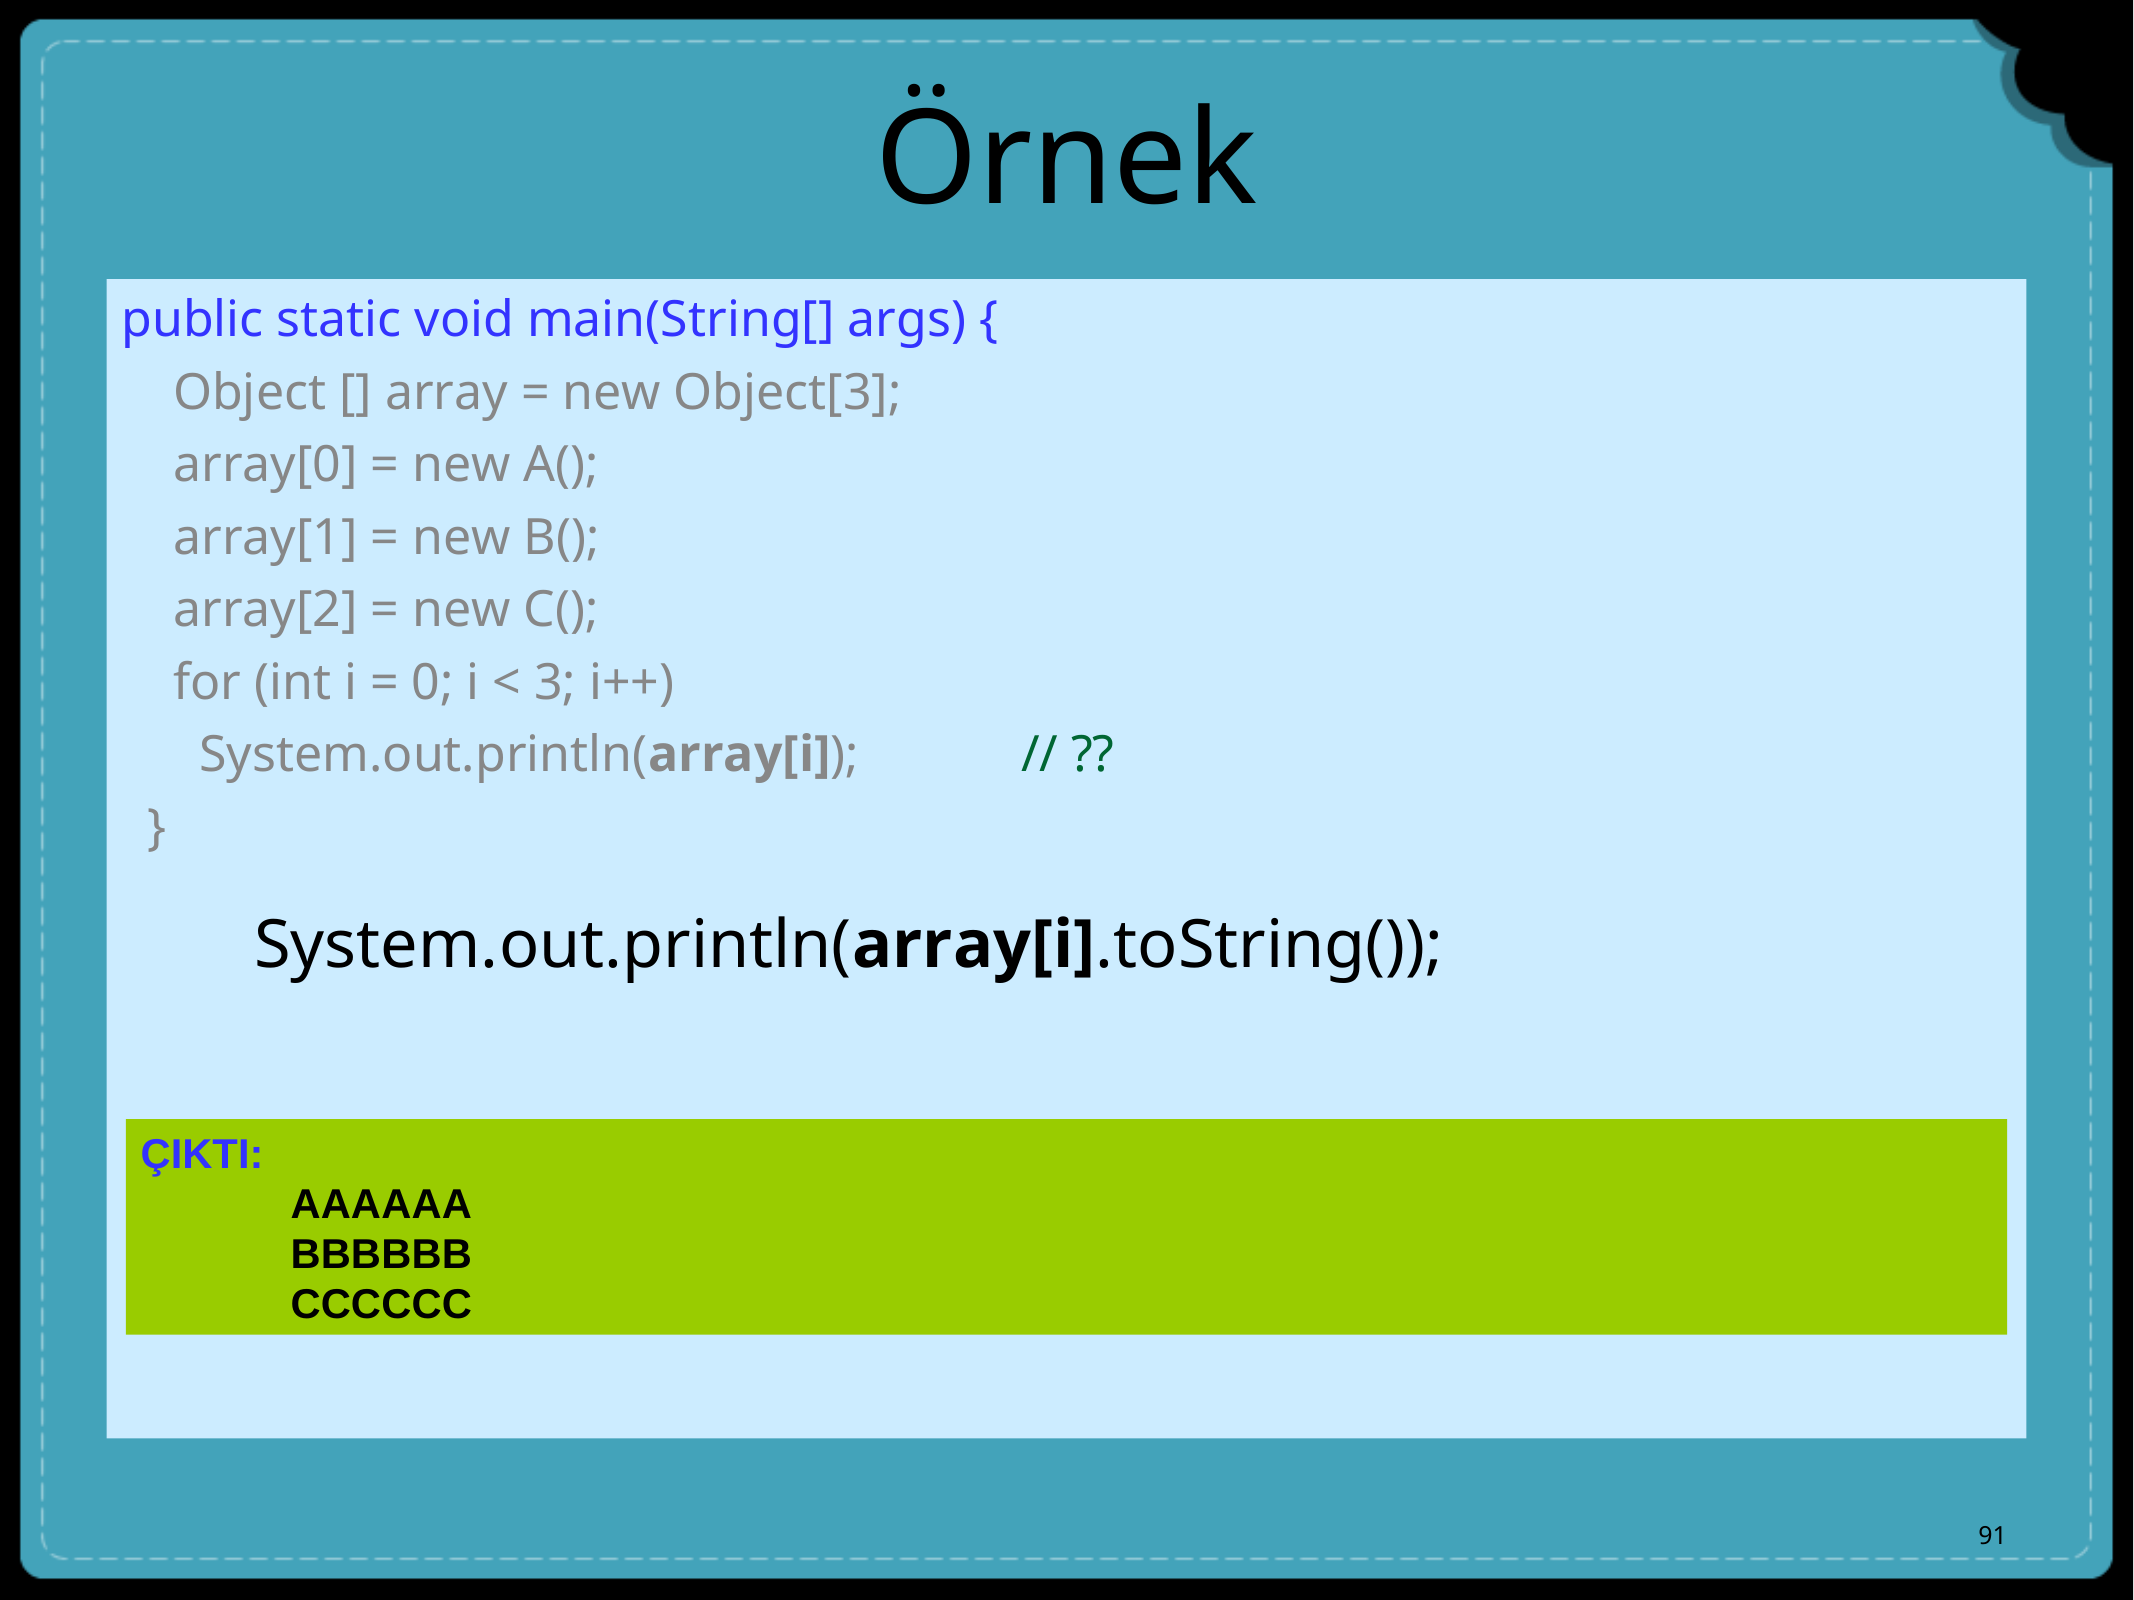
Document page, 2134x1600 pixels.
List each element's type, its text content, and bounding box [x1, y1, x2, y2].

text_box System.out.println(array[i].toString()); [239, 893, 1920, 989]
title Örnek [106, 64, 2027, 279]
text_box ÇIKTI: AAAAAA BBBBBB CCCCCC [125, 1119, 2008, 1335]
list public static void main(String[] args) { Object [] array = new Object[3]; array[0] = new A(); array[1] = new B(); array[2] = new C(); for (int i = 0; i < 3; i++) System.out.println(array[i]); // ?? } [106, 279, 2027, 1439]
picture [0, 0, 2134, 1600]
